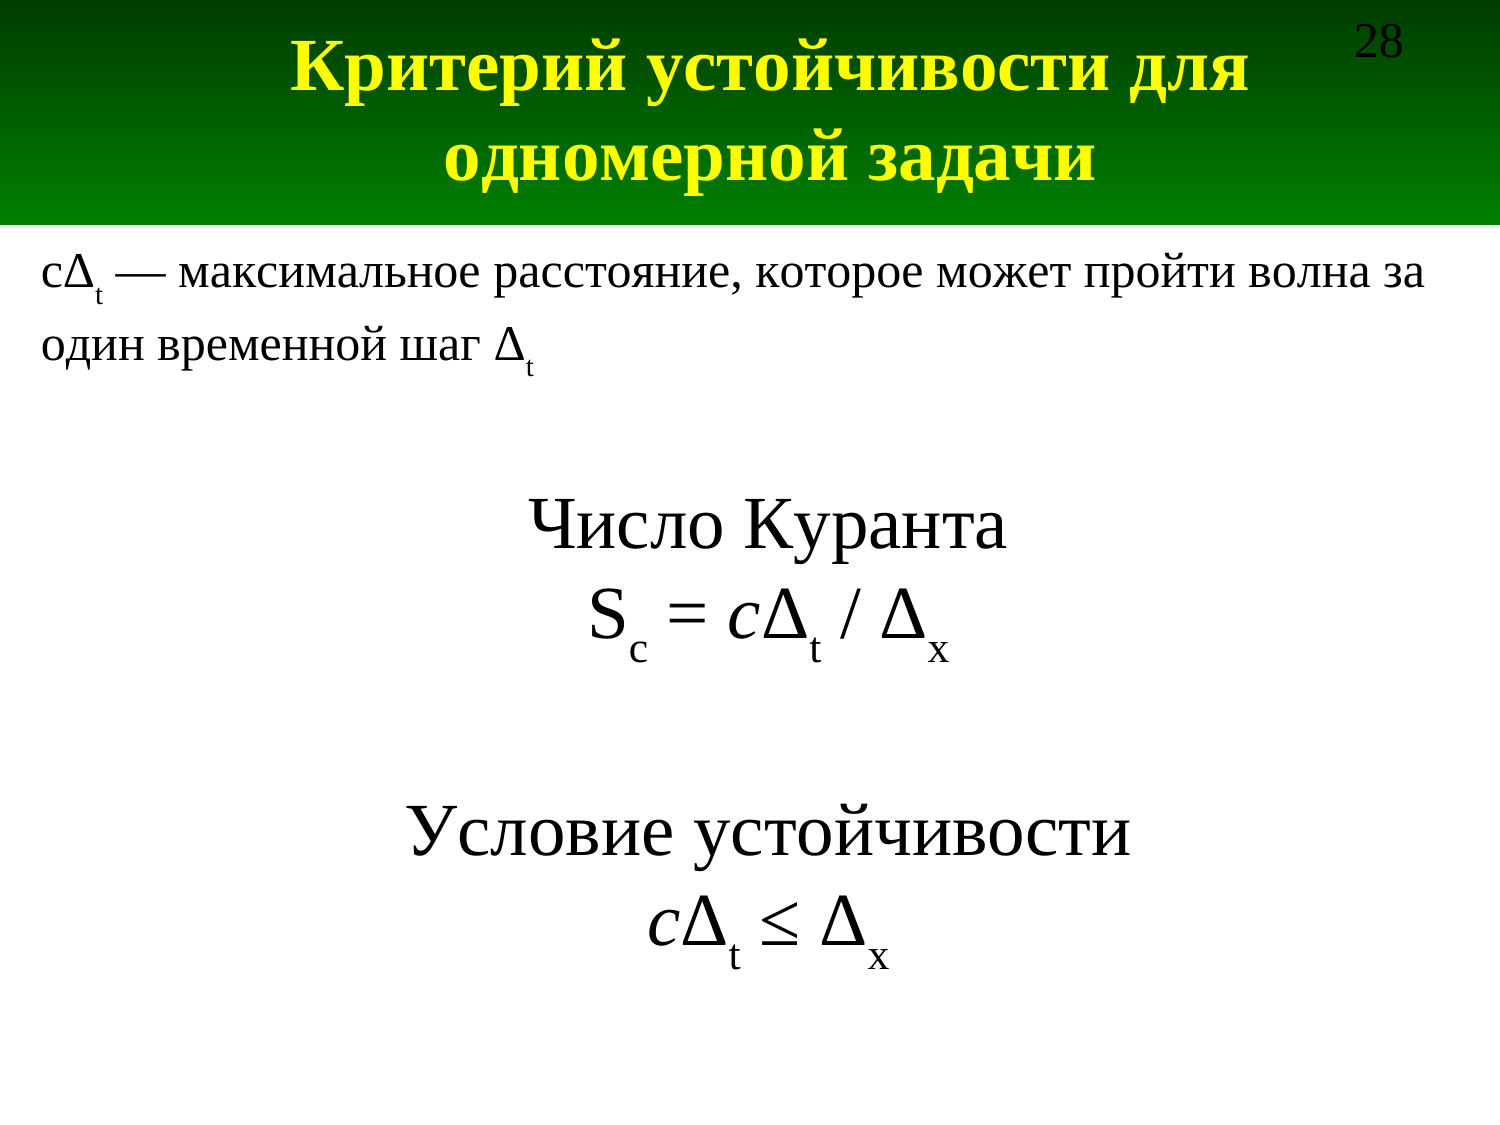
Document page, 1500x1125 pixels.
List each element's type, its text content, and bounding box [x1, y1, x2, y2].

title Критерий устойчивости для одномерной задачи [100, 7, 1441, 204]
text_box Число Куранта Sc = сΔt / Δx Условие устойчивости сΔt ≤ Δx [389, 465, 1138, 986]
text_box cΔt — максимальное расстояние, которое может пройти волна за один временной шаг Δt [25, 230, 1489, 390]
